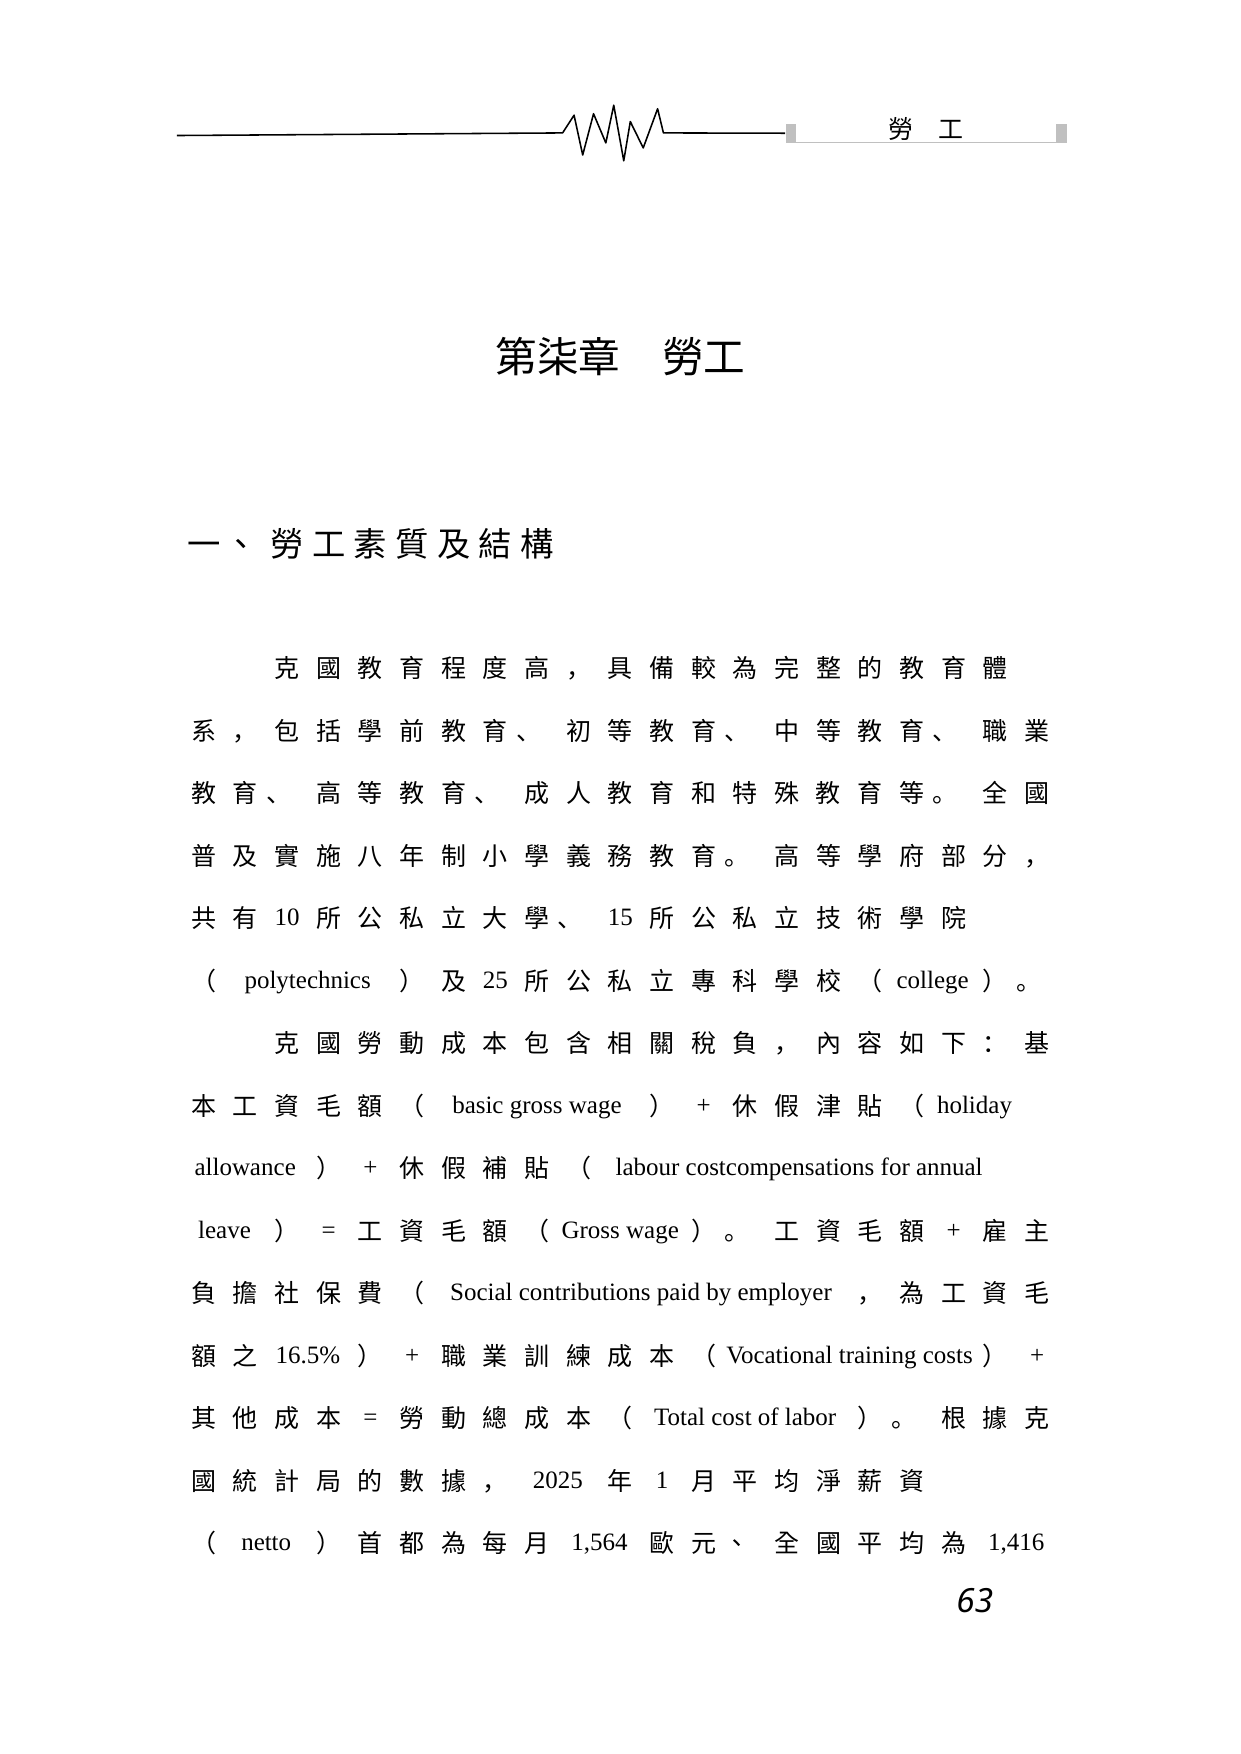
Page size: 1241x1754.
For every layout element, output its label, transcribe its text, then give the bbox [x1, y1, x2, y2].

text 克國教育程度高，具備較為完整的教育體系，包括學前教育、初等教育、中等教育、職業教育、高等教育、成人教育和特殊教育等。全國普及實施八年制小學義務教育。高等學府部分，共有10所公私立大學、15所公私立技術學院（polytechnics）及25所公私立專科學校（college）。 [183, 625, 1058, 1000]
text 第柒章 勞工 [183, 313, 1058, 375]
text 一、勞工素質及結構 [183, 500, 1058, 563]
text 克國勞動成本包含相關稅負，內容如下：基本工資毛額（basic gross wage）+休假津貼（holiday allowance）+休假補貼（labour costcompensations for annual leave）=工資毛額（Gross wage）。工資毛額+雇主負擔社保費（Social contributions paid by employer，為工資毛額之16.5%）+職業訓練成本（Vocational training costs）+其他成本=勞動總成本（Total cost of labor）。根據克國統計局的數據，2025年1月平均淨薪資（netto）首都為每月1,564歐元、全國平均為1,416 [183, 1000, 1058, 1563]
